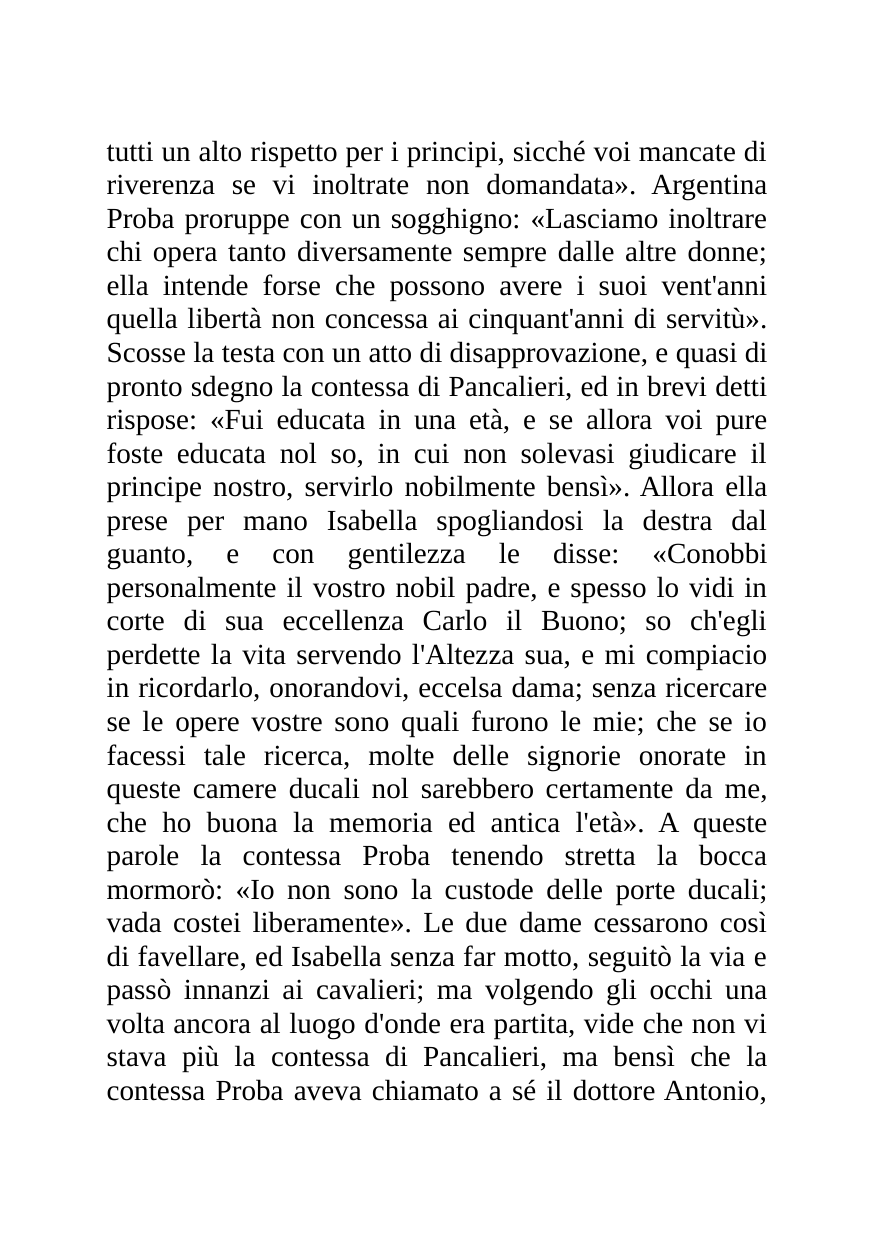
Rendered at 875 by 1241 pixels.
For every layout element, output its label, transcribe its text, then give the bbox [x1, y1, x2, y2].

text tutti un alto rispetto per i principi, sicché voi mancate di riverenza se vi inoltrate non domandata». Argentina Proba proruppe con un sogghigno: «Lasciamo inoltrare chi opera tanto diversamente sempre dalle altre donne; ella intende forse che possono avere i suoi vent'anni quella libertà non concessa ai cinquant'anni di servitù». Scosse la testa con un atto di disapprovazione, e quasi di pronto sdegno la contessa di Pancalieri, ed in brevi detti rispose: «Fui educata in una età, e se allora voi pure foste educata nol so, in cui non solevasi giudicare il principe nostro, servirlo nobilmente bensì». Allora ella prese per mano Isabella spogliandosi la destra dal guanto, e con gentilezza le disse: «Conobbi personalmente il vostro nobil padre, e spesso lo vidi in corte di sua eccellenza Carlo il Buono; so ch'egli perdette la vita servendo l'Altezza sua, e mi compiacio in ricordarlo, onorandovi, eccelsa dama; senza ricercare se le opere vostre sono quali furono le mie; che se io facessi tale ricerca, molte delle signorie onorate in queste camere ducali nol sarebbero certamente da me, che ho buona la memoria ed antica l'età». A queste parole la contessa Proba tenendo stretta la bocca mormorò: «Io non sono la custode delle porte ducali; vada costei liberamente». Le due dame cessarono così di favellare, ed Isabella senza far motto, seguitò la via e passò innanzi ai cavalieri; ma volgendo gli occhi una volta ancora al luogo d'onde era partita, vide che non vi stava più la contessa di Pancalieri, ma bensì che la contessa Proba aveva chiamato a sé il dottore Antonio, [106, 134, 768, 1107]
